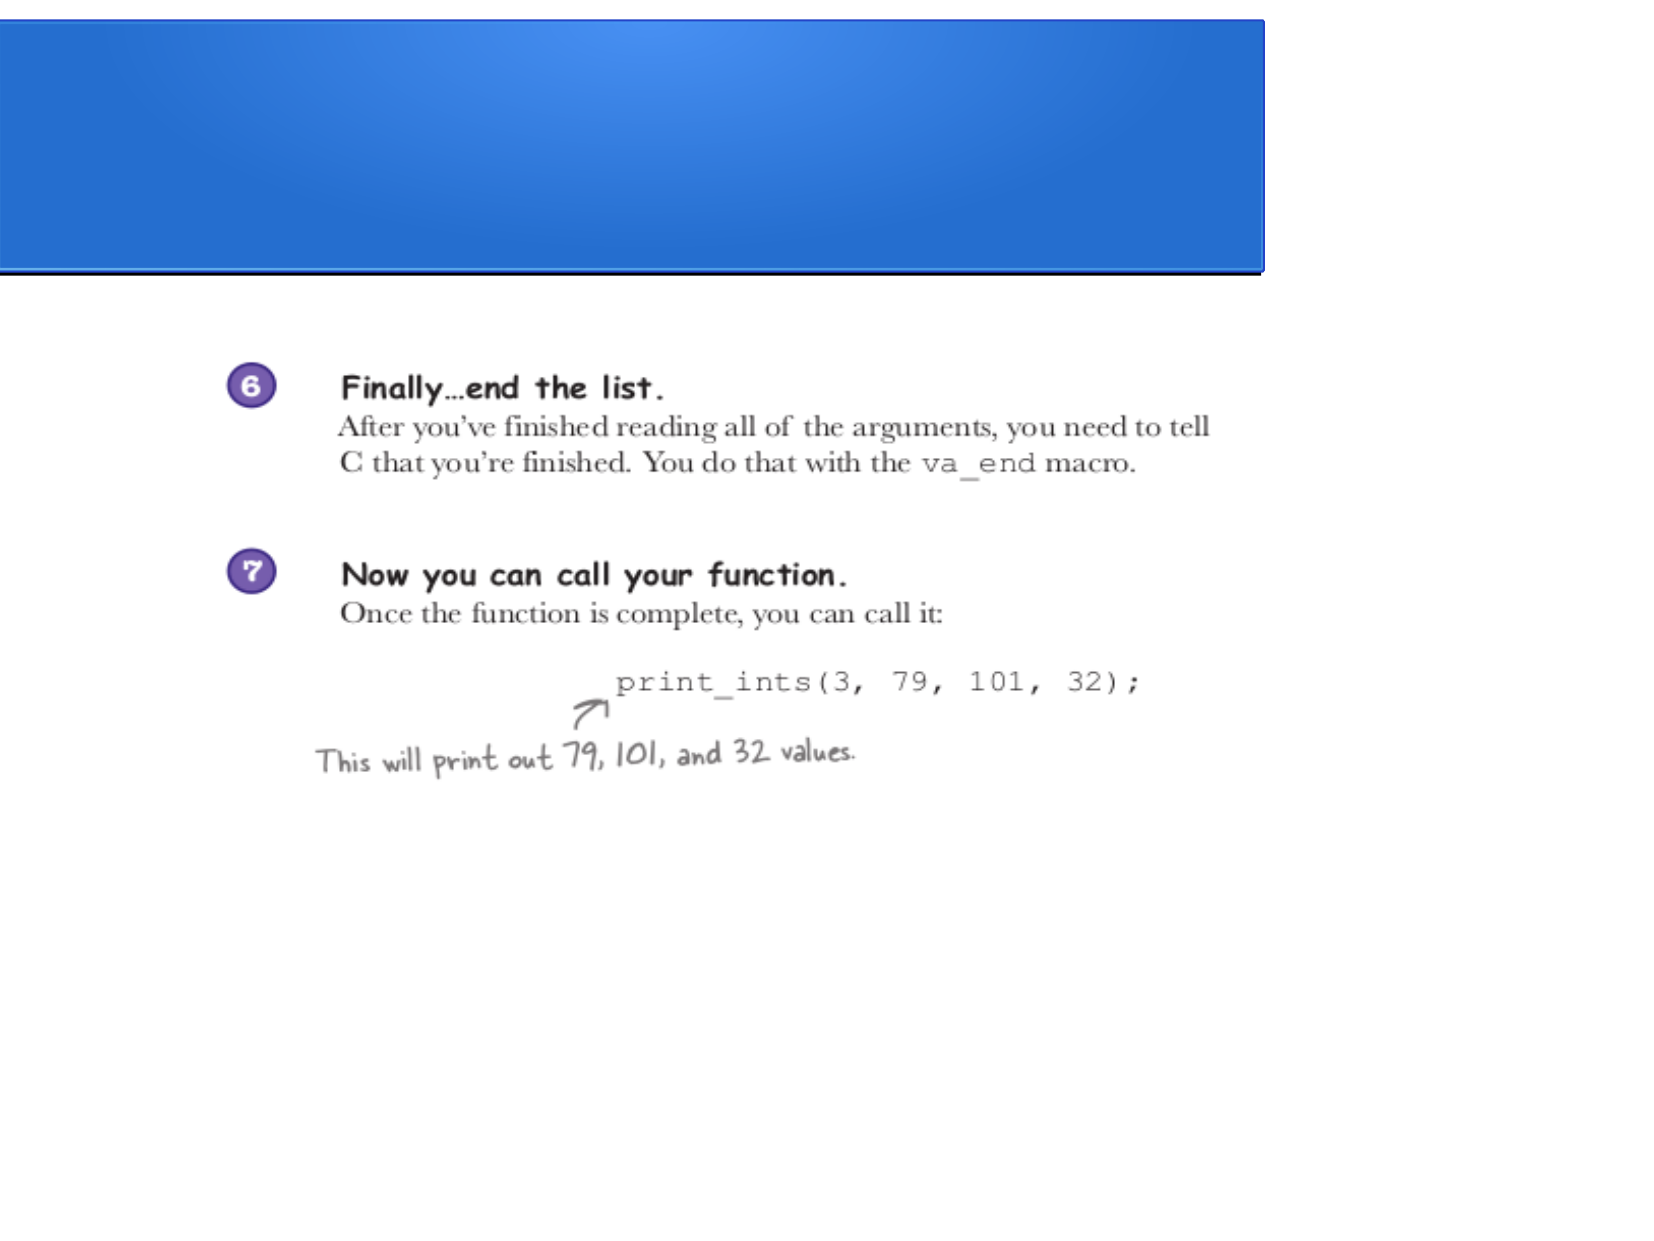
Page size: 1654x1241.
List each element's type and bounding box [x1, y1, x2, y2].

picture [212, 342, 1418, 804]
